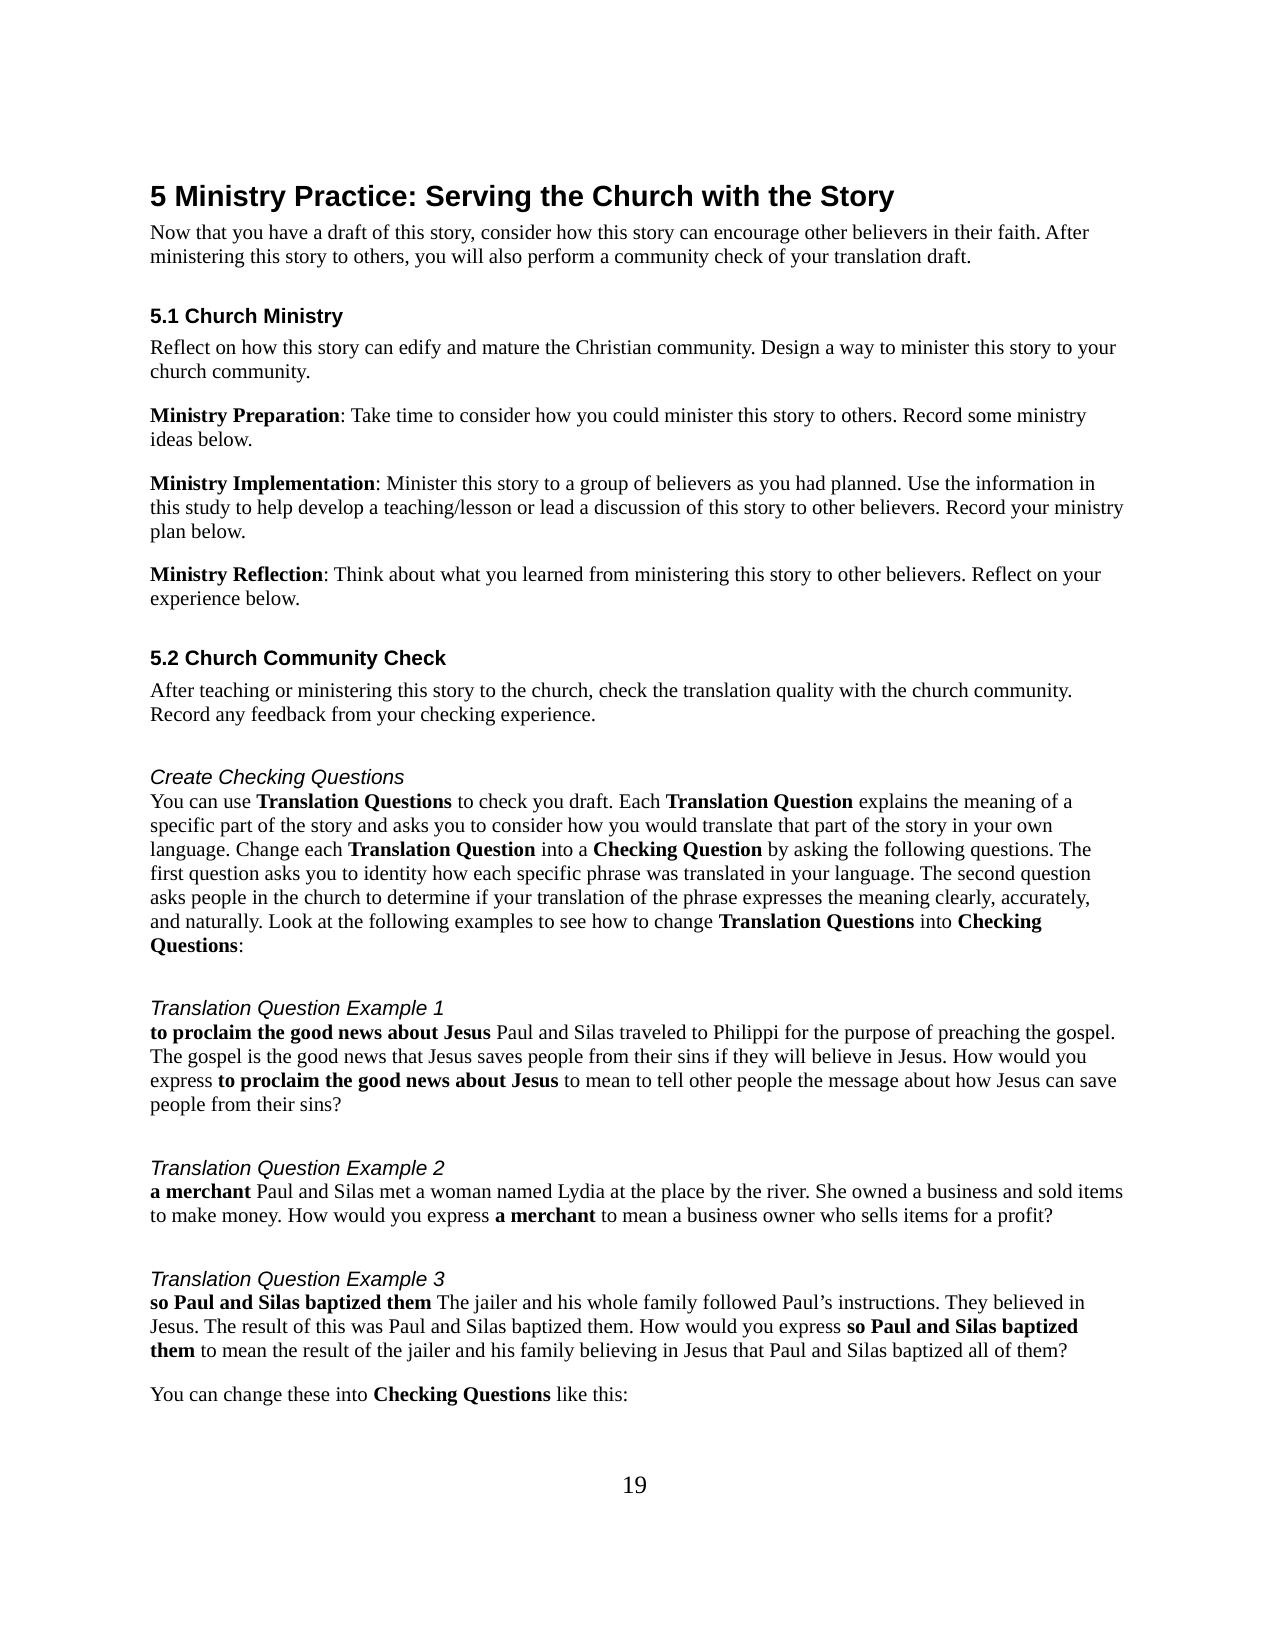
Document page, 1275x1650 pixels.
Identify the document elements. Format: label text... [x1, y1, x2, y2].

text After teaching or ministering this story to the church, check the translation quality with the church community. Record any feedback from your checking experience. [150, 678, 1125, 726]
subtitle Translation Question Example 1 [150, 996, 1125, 1020]
text so Paul and Silas baptized them The jailer and his whole family followed Paul’s instructions. They believed in Jesus. The result of this was Paul and Silas baptized them. How would you express so Paul and Silas baptized them to mean the result of the jailer and his family believing in Jesus that Paul and Silas baptized all of them? [150, 1290, 1125, 1362]
subtitle 5.1 Church Ministry [150, 304, 1125, 328]
text Ministry Implementation: Minister this story to a group of believers as you had planned. Use the information in this study to help develop a teaching/lesson or lead a discussion of this story to other believers. Record your ministry plan below. [150, 471, 1125, 543]
subtitle 5 Ministry Practice: Serving the Church with the Story [150, 179, 1125, 212]
text Ministry Preparation: Take time to consider how you could minister this story to others. Record some ministry ideas below. [150, 403, 1125, 451]
subtitle Create Checking Questions [150, 765, 1125, 789]
text You can use Translation Questions to check you draft. Each Translation Question explains the meaning of a specific part of the story and asks you to consider how you would translate that part of the story in your own language. Change each Translation Question into a Checking Question by asking the following questions. The first question asks you to identity how each specific phrase was translated in your language. The second question asks people in the church to determine if your translation of the phrase expresses the meaning clearly, accurately, and naturally. Look at the following examples to see how to change Translation Questions into Checking Questions: [150, 789, 1125, 957]
text Ministry Reflection: Think about what you learned from ministering this story to other believers. Reflect on your experience below. [150, 562, 1125, 610]
text a merchant Paul and Silas met a woman named Lydia at the place by the river. She owned a business and sold items to make money. How would you express a merchant to mean a business owner who sells items for a profit? [150, 1179, 1125, 1227]
subtitle Translation Question Example 3 [150, 1266, 1125, 1290]
text to proclaim the good news about Jesus Paul and Silas traveled to Philippi for the purpose of preaching the gospel. The gospel is the good news that Jesus saves people from their sins if they will believe in Jesus. How would you express to proclaim the good news about Jesus to mean to tell other people the message about how Jesus can save people from their sins? [150, 1020, 1125, 1116]
text You can change these into Checking Questions like this: [150, 1382, 1125, 1406]
subtitle 5.2 Church Community Check [150, 646, 1125, 670]
text Now that you have a draft of this story, consider how this story can encourage other believers in their faith. After ministering this story to others, you will also perform a community check of your translation draft. [150, 220, 1125, 268]
text Reflect on how this story can edify and mature the Christian community. Design a way to minister this story to your church community. [150, 335, 1125, 383]
subtitle Translation Question Example 2 [150, 1155, 1125, 1179]
